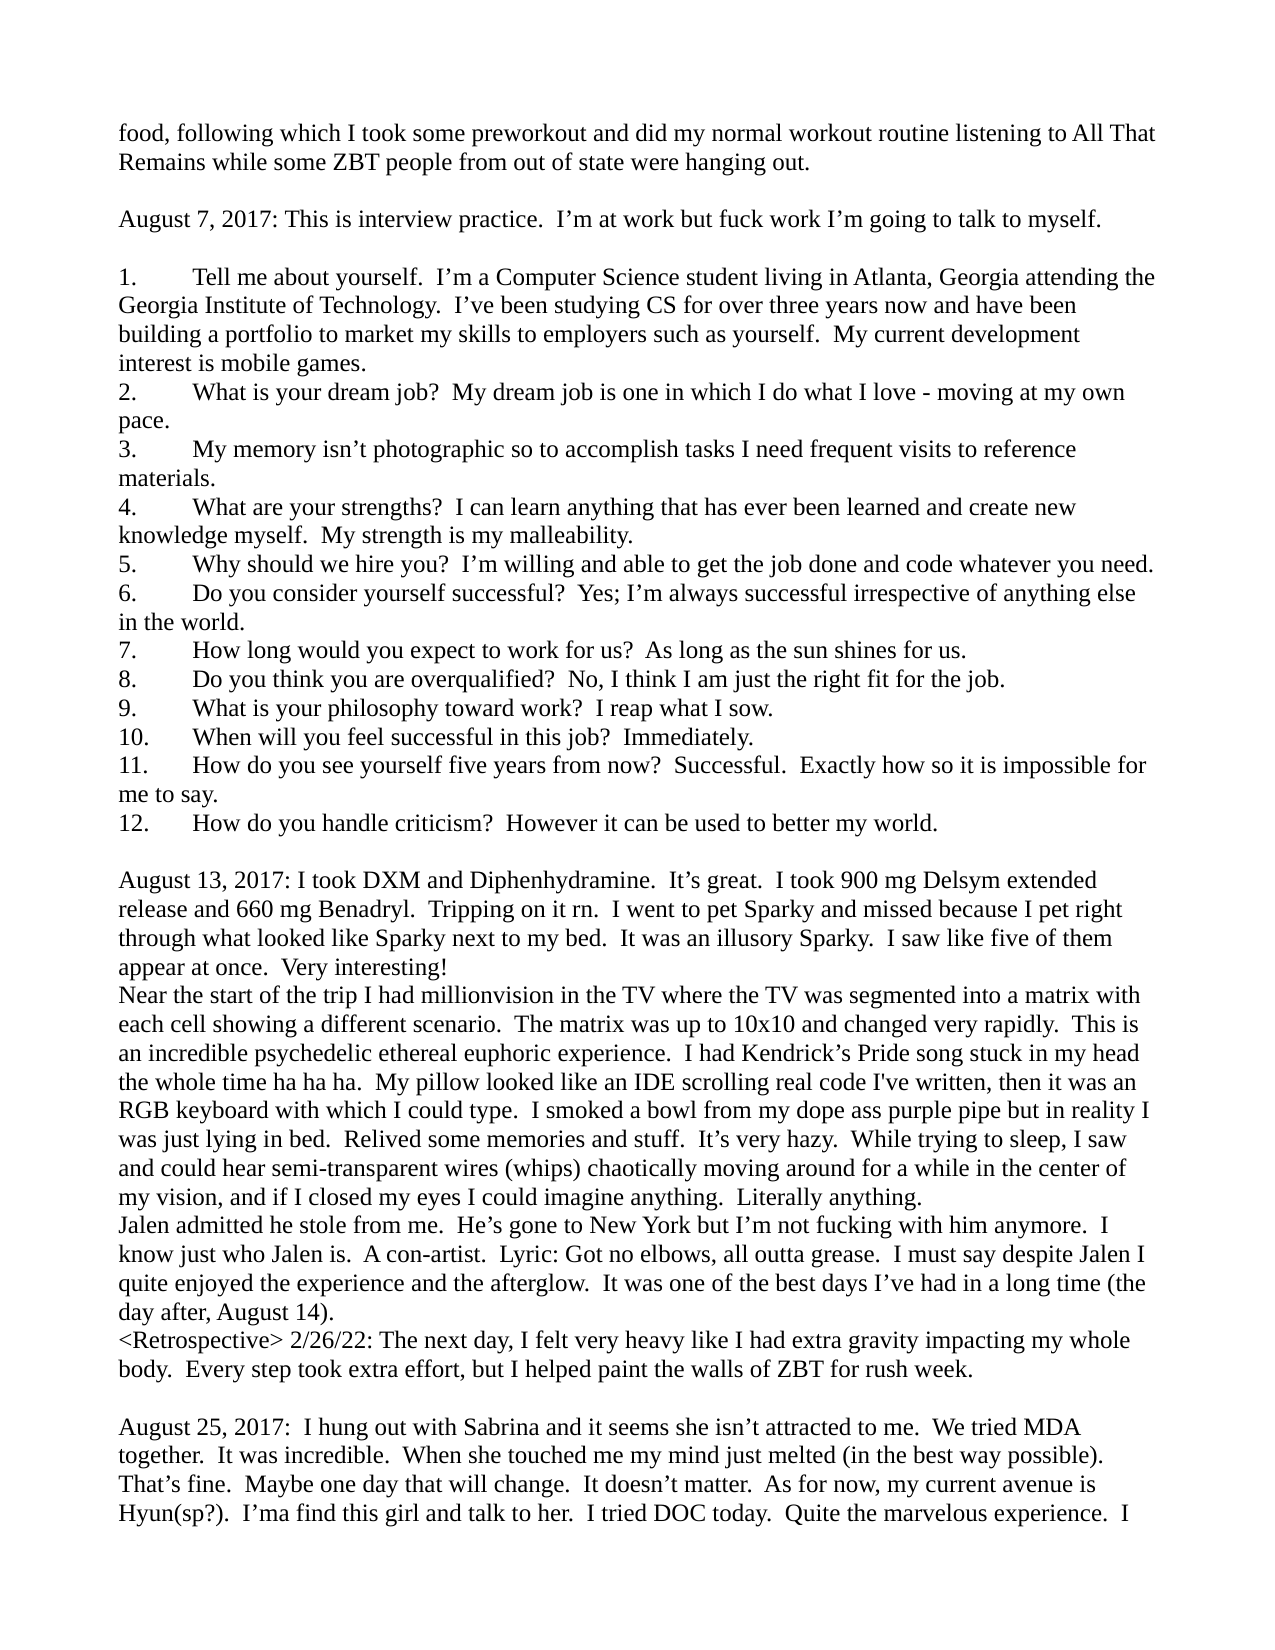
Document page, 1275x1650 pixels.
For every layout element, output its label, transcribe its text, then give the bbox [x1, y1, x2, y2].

text August 25, 2017: I hung out with Sabrina and it seems she isn’t attracted to me. We tried MDA together. It was incredible. When she touched me my mind just melted (in the best way possible). That’s fine. Maybe one day that will change. It doesn’t matter. As for now, my current avenue is Hyun(sp?). I’ma find this girl and talk to her. I tried DOC today. Quite the marvelous experience. I [118, 1412, 1157, 1527]
text 5. Why should we hire you? I’m willing and able to get the job done and code whatever you need. [118, 549, 1157, 578]
text 2. What is your dream job? My dream job is one in which I do what I love - moving at my own pace. [118, 377, 1157, 434]
text <Retrospective> 2/26/22: The next day, I felt very heavy like I had extra gravity impacting my whole body. Every step took extra effort, but I helped paint the walls of ZBT for rush week. [118, 1326, 1157, 1383]
text August 13, 2017: I took DXM and Diphenhydramine. It’s great. I took 900 mg Delsym extended release and 660 mg Benadryl. Tripping on it rn. I went to pet Sparky and missed because I pet right through what looked like Sparky next to my bed. It was an illusory Sparky. I saw like five of them appear at once. Very interesting! [118, 866, 1157, 981]
text 3. My memory isn’t photographic so to accomplish tasks I need frequent visits to reference materials. [118, 434, 1157, 492]
text 6. Do you consider yourself successful? Yes; I’m always successful irrespective of anything else in the world. [118, 578, 1157, 636]
text 10. When will you feel successful in this job? Immediately. [118, 722, 1157, 751]
text August 7, 2017: This is interview practice. I’m at work but fuck work I’m going to talk to myself. [118, 204, 1157, 233]
text 7. How long would you expect to work for us? As long as the sun shines for us. [118, 636, 1157, 664]
text Jalen admitted he stole from me. He’s gone to New York but I’m not fucking with him anymore. I know just who Jalen is. A con-artist. Lyric: Got no elbows, all outta grease. I must say despite Jalen I quite enjoyed the experience and the afterglow. It was one of the best days I’ve had in a long time (the day after, August 14). [118, 1211, 1157, 1326]
text 12. How do you handle criticism? However it can be used to better my world. [118, 808, 1157, 837]
text 4. What are your strengths? I can learn anything that has ever been learned and create new knowledge myself. My strength is my malleability. [118, 492, 1157, 549]
text 8. Do you think you are overqualified? No, I think I am just the right fit for the job. [118, 664, 1157, 693]
text 11. How do you see yourself five years from now? Successful. Exactly how so it is impossible for me to say. [118, 751, 1157, 808]
text 9. What is your philosophy toward work? I reap what I sow. [118, 693, 1157, 722]
text 1. Tell me about yourself. I’m a Computer Science student living in Atlanta, Georgia attending the Georgia Institute of Technology. I’ve been studying CS for over three years now and have been building a portfolio to market my skills to employers such as yourself. My current development interest is mobile games. [118, 262, 1157, 377]
text food, following which I took some preworkout and did my normal workout routine listening to All That Remains while some ZBT people from out of state were hanging out. [118, 118, 1157, 176]
text Near the start of the trip I had millionvision in the TV where the TV was segmented into a matrix with each cell showing a different scenario. The matrix was up to 10x10 and changed very rapidly. This is an incredible psychedelic ethereal euphoric experience. I had Kendrick’s Pride song stuck in my head the whole time ha ha ha. My pillow looked like an IDE scrolling real code I've written, then it was an RGB keyboard with which I could type. I smoked a bowl from my dope ass purple pipe but in reality I was just lying in bed. Relived some memories and stuff. It’s very hazy. While trying to sleep, I saw and could hear semi-transparent wires (whips) chaotically moving around for a while in the center of my vision, and if I closed my eyes I could imagine anything. Literally anything. [118, 981, 1157, 1211]
